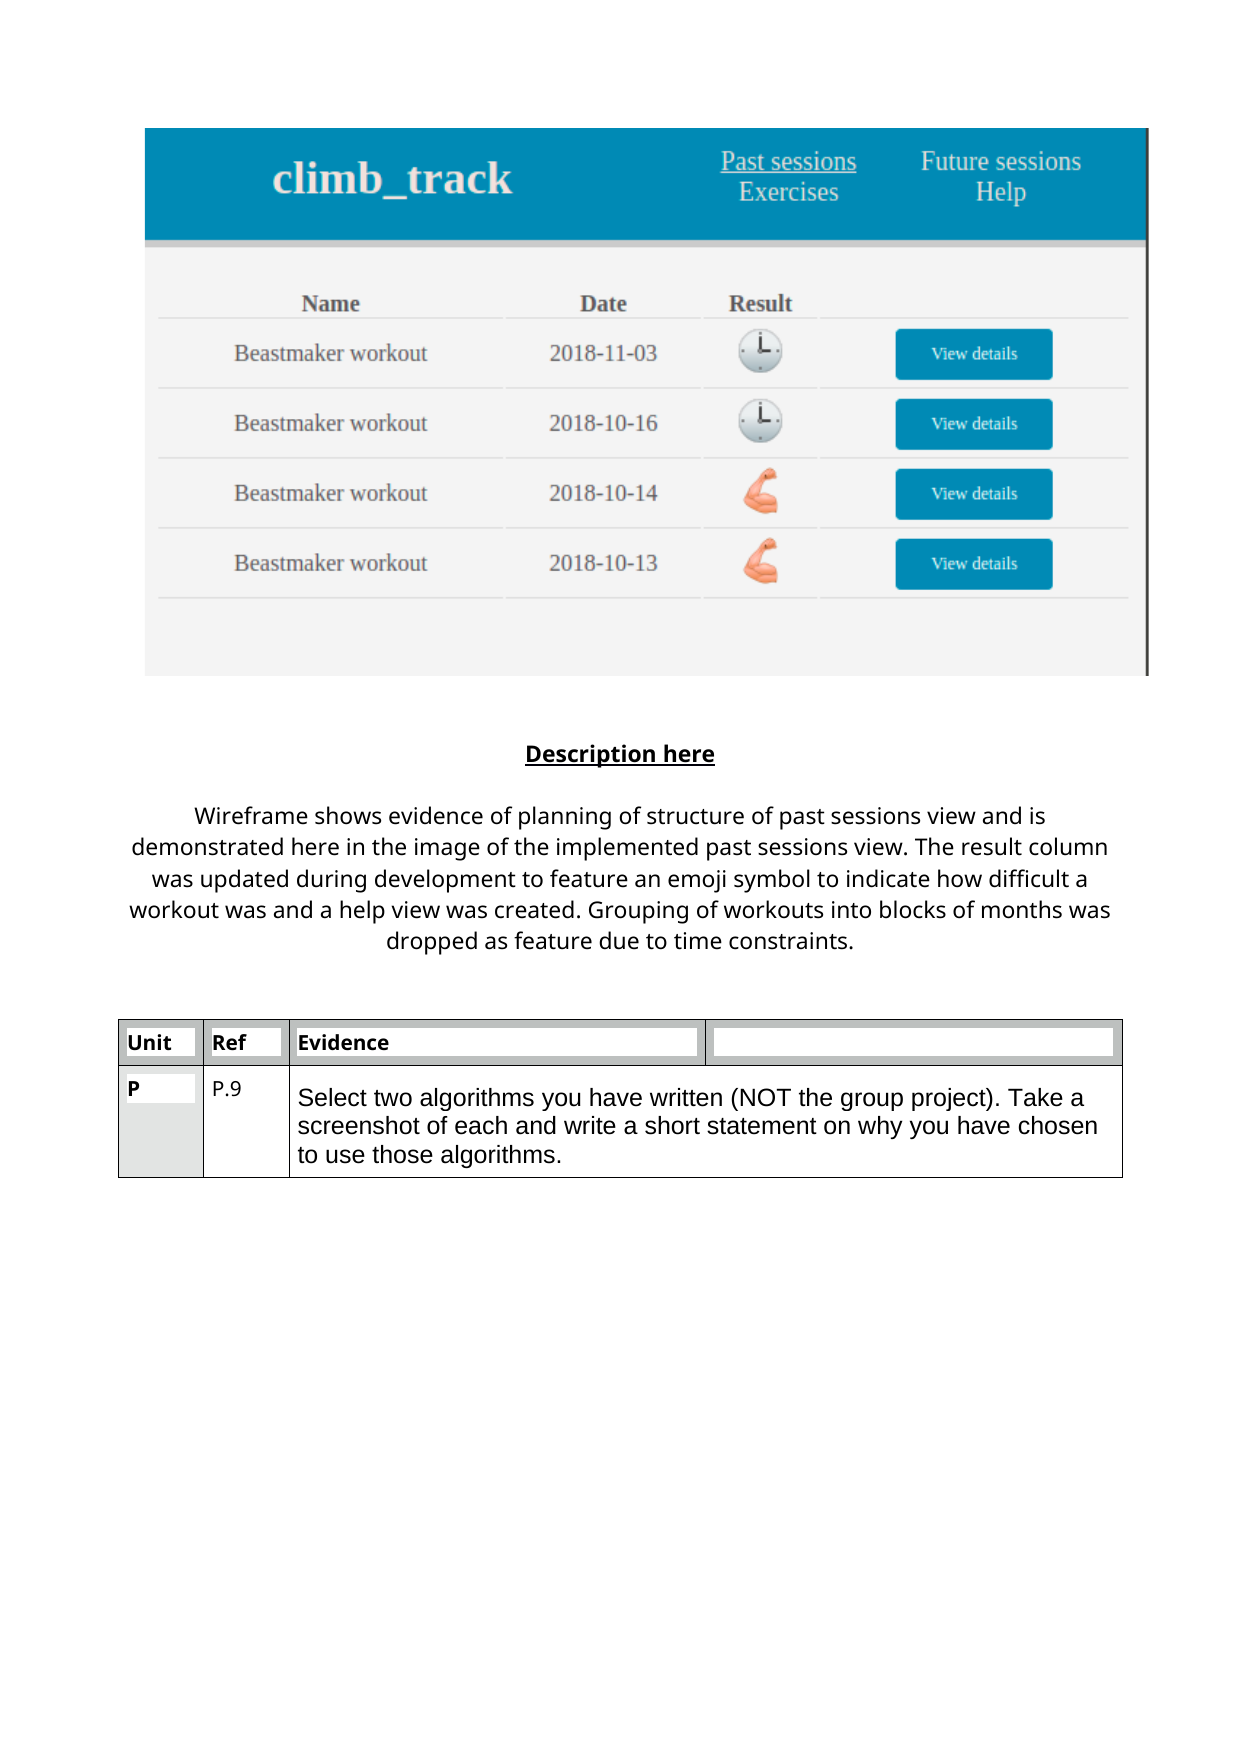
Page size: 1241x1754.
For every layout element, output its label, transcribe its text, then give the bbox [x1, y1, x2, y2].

picture [741, 182, 753, 200]
picture [408, 168, 422, 193]
picture [808, 188, 815, 194]
picture [360, 162, 382, 193]
picture [997, 157, 1004, 170]
picture [995, 182, 1012, 200]
picture [1060, 157, 1080, 170]
picture [308, 172, 318, 193]
picture [978, 182, 993, 200]
table_cell P.9 [204, 1066, 289, 1177]
picture [950, 155, 955, 170]
text Description here [118, 738, 1122, 769]
picture [1007, 157, 1026, 170]
picture [1029, 157, 1036, 170]
table_header Evidence [290, 1020, 705, 1065]
table_header Unit [119, 1020, 203, 1065]
picture [730, 152, 734, 162]
picture [1015, 188, 1026, 206]
table_header [706, 1020, 1122, 1065]
picture [757, 188, 766, 200]
table_cell Select two algorithms you have written (NOT the group project). Take a screenshot of each and write a short statement on why you have chosen to use those algorithms. [290, 1066, 1122, 1177]
picture [722, 151, 856, 173]
picture [274, 172, 292, 193]
picture [294, 162, 305, 193]
picture [309, 162, 316, 168]
picture [489, 162, 512, 193]
picture [937, 157, 947, 170]
picture [768, 188, 799, 200]
picture [979, 157, 988, 170]
table_cell P [119, 1066, 203, 1177]
picture [1049, 157, 1057, 170]
text Wireframe shows evidence of planning of structure of past sessions view and is demonstrated here in the image of the implemented past sessions view. The result column was updated during development to feature an emoji symbol to indicate how difficult a workout was and a help view was created. Grouping of workouts into blocks of months was dropped as feature due to time constraints. [118, 800, 1122, 956]
picture [144, 128, 1149, 676]
picture [813, 188, 837, 200]
picture [971, 157, 977, 170]
picture [321, 172, 357, 193]
table_header Ref [204, 1020, 289, 1065]
picture [424, 172, 442, 193]
picture [444, 172, 465, 193]
picture [923, 151, 935, 170]
picture [468, 172, 485, 193]
picture [957, 157, 967, 170]
